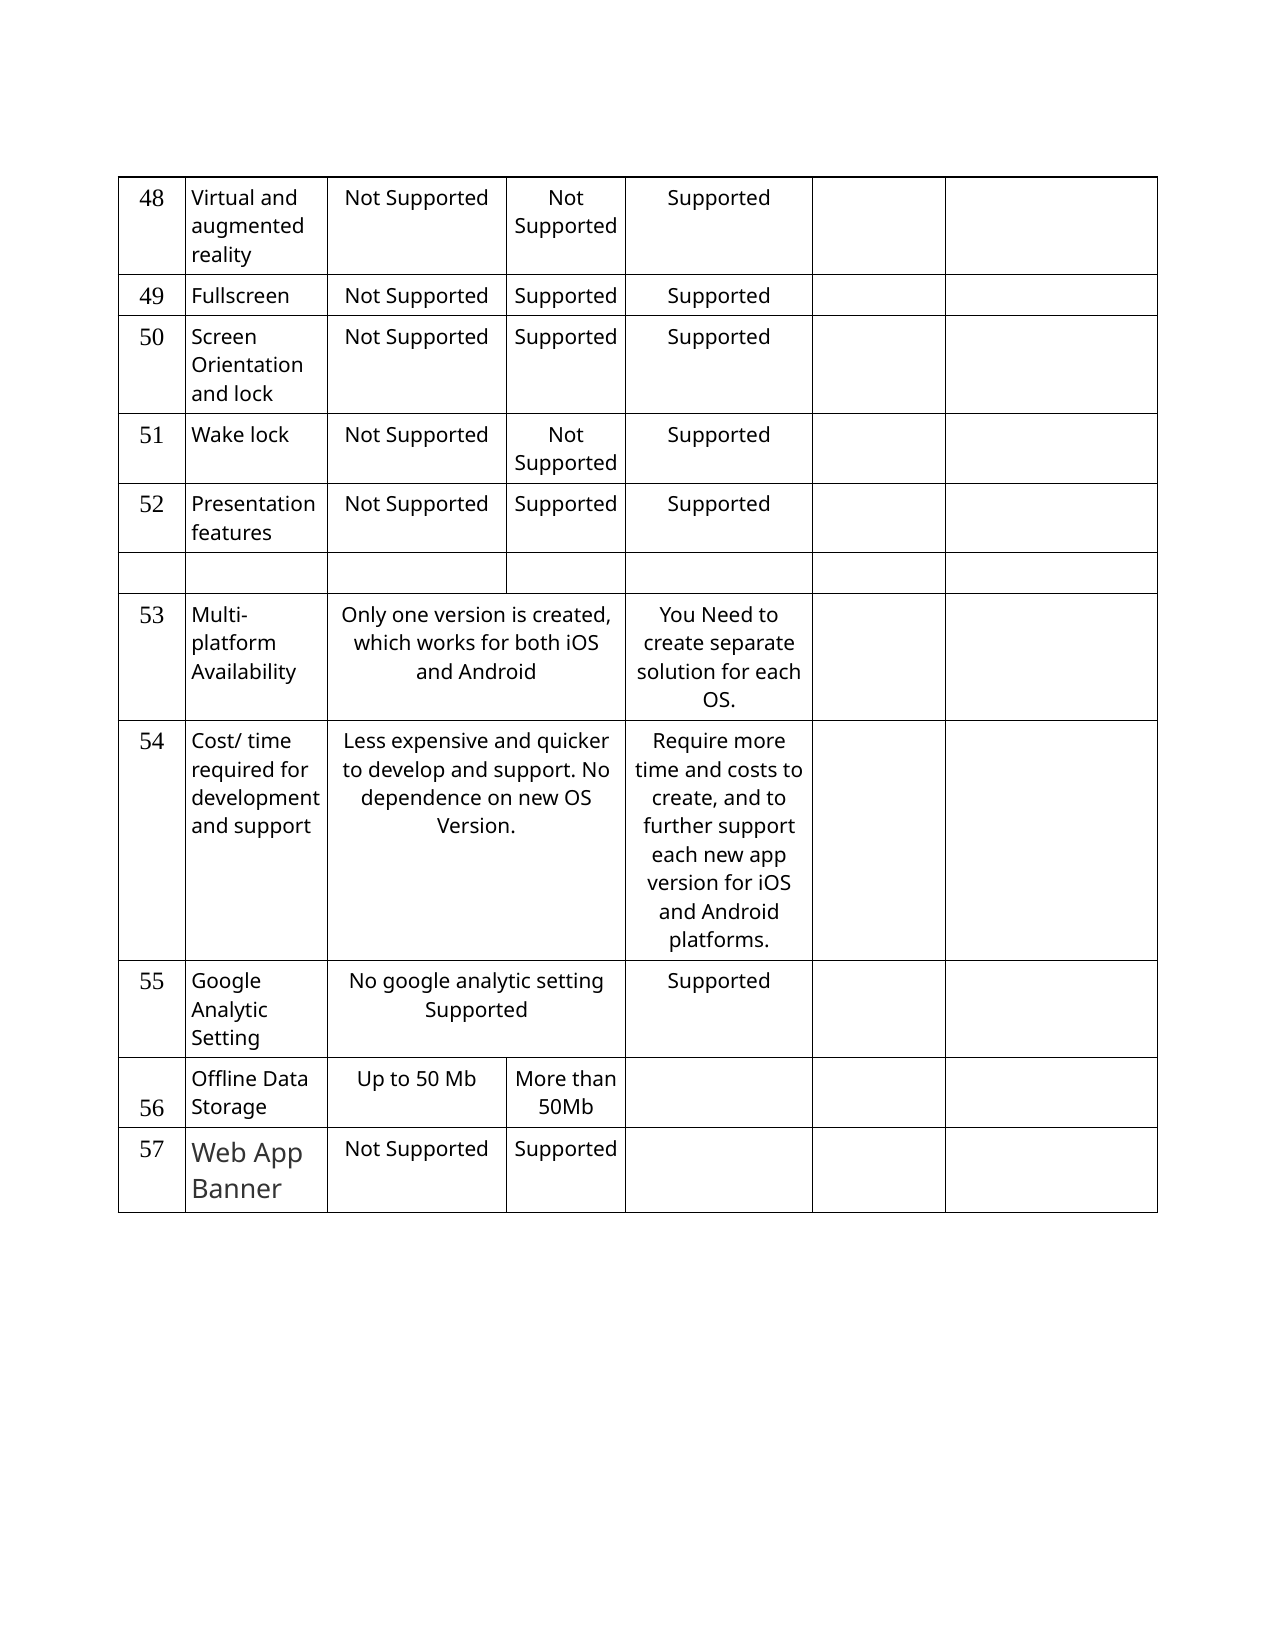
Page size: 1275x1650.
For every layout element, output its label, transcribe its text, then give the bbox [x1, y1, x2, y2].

table_cell [813, 1128, 945, 1212]
table_cell Google Analytic Setting [186, 961, 327, 1057]
table_cell Fullscreen [186, 275, 327, 315]
table_cell Require more time and costs to create, and to further support each new app version for iOS and Android platforms. [626, 721, 812, 959]
table_cell 53 [119, 594, 185, 719]
table_cell Web App Banner [186, 1128, 327, 1212]
table_cell [119, 553, 185, 593]
table_cell Presentation features [186, 484, 327, 552]
table_cell [813, 316, 945, 413]
table_cell Not Supported [328, 275, 506, 315]
table_cell Not Supported [328, 484, 506, 552]
table_cell Supported [626, 961, 812, 1057]
table_cell Supported [507, 275, 625, 315]
table_cell [626, 1058, 812, 1127]
table_cell [626, 553, 812, 593]
table_cell Not Supported [507, 414, 625, 483]
table_cell [813, 721, 945, 959]
table_cell [813, 414, 945, 483]
table_cell Supported [626, 316, 812, 413]
table_cell Multi-platform Availability [186, 594, 327, 719]
table_cell [946, 1128, 1157, 1212]
table_cell [507, 553, 625, 593]
table_cell 56 [119, 1058, 185, 1127]
table_cell Wake lock [186, 414, 327, 483]
table_cell Supported [626, 178, 812, 274]
table_cell Not Supported [507, 178, 625, 274]
table_cell [813, 178, 945, 274]
table_cell Supported [626, 414, 812, 483]
table_cell Supported [507, 1128, 625, 1212]
table_cell 57 [119, 1128, 185, 1212]
table_cell [186, 553, 327, 593]
table_cell [946, 275, 1157, 315]
table_cell 51 [119, 414, 185, 483]
table_cell Supported [626, 484, 812, 552]
table_cell Supported [507, 484, 625, 552]
table_cell 55 [119, 961, 185, 1057]
table_cell [946, 178, 1157, 274]
table_cell Supported [626, 275, 812, 315]
table_cell Only one version is created, which works for both iOS and Android [328, 594, 625, 719]
table_cell You Need to create separate solution for each OS. [626, 594, 812, 719]
table_cell Offline Data Storage [186, 1058, 327, 1127]
table_cell Cost/ time required for development and support [186, 721, 327, 959]
table_cell [946, 721, 1157, 959]
table_cell [946, 414, 1157, 483]
table_cell 49 [119, 275, 185, 315]
table_cell [946, 484, 1157, 552]
table_cell 52 [119, 484, 185, 552]
table_cell Not Supported [328, 414, 506, 483]
table_cell [626, 1128, 812, 1212]
table_cell Virtual and augmented reality [186, 178, 327, 274]
table_cell 54 [119, 721, 185, 959]
table_cell No google analytic setting Supported [328, 961, 625, 1057]
table_cell Not Supported [328, 1128, 506, 1212]
table_cell [813, 484, 945, 552]
table_cell Not Supported [328, 178, 506, 274]
table_cell [813, 594, 945, 719]
table_cell [946, 1058, 1157, 1127]
table_cell Up to 50 Mb [328, 1058, 506, 1127]
table_cell Screen Orientation and lock [186, 316, 327, 413]
table_cell 50 [119, 316, 185, 413]
table_cell [328, 553, 506, 593]
table_cell [946, 553, 1157, 593]
table_cell [946, 594, 1157, 719]
table_cell [813, 961, 945, 1057]
table_cell [946, 316, 1157, 413]
table_cell [813, 1058, 945, 1127]
table_cell [813, 275, 945, 315]
table_cell Not Supported [328, 316, 506, 413]
table_cell More than 50Mb [507, 1058, 625, 1127]
table_cell [946, 961, 1157, 1057]
table_cell Supported [507, 316, 625, 413]
table_cell 48 [119, 178, 185, 274]
table_cell Less expensive and quicker to develop and support. No dependence on new OS Version. [328, 721, 625, 959]
table_cell [813, 553, 945, 593]
